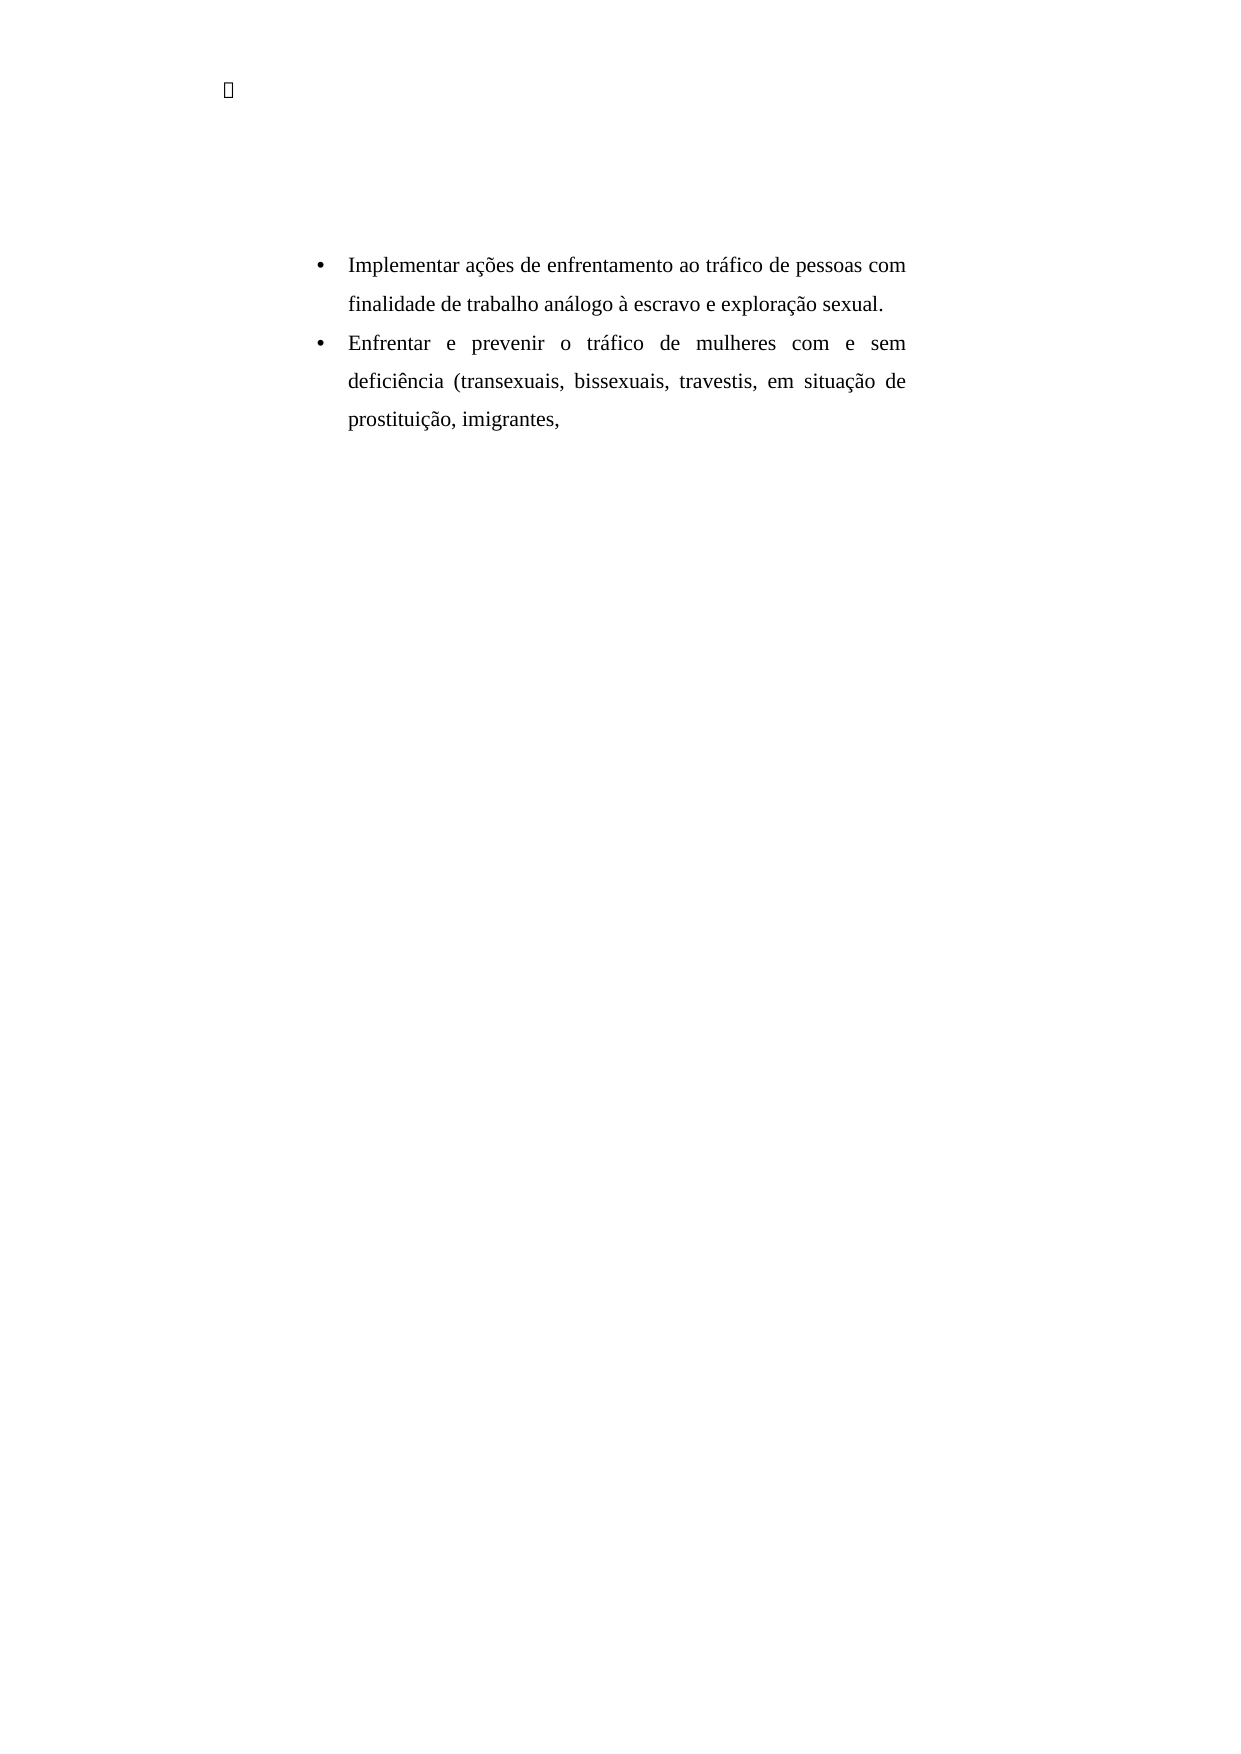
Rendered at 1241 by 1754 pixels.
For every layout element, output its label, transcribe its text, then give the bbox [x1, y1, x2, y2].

list Enfrentar e prevenir o tráfico de mulheres com e sem deficiência (transexuais, bissexuais, travestis, em situação de prostituição, imigrantes, [317, 329, 907, 431]
list Implementar ações de enfrentamento ao tráfico de pessoas com finalidade de trabalho análogo à escravo e exploração sexual. [317, 252, 907, 316]
